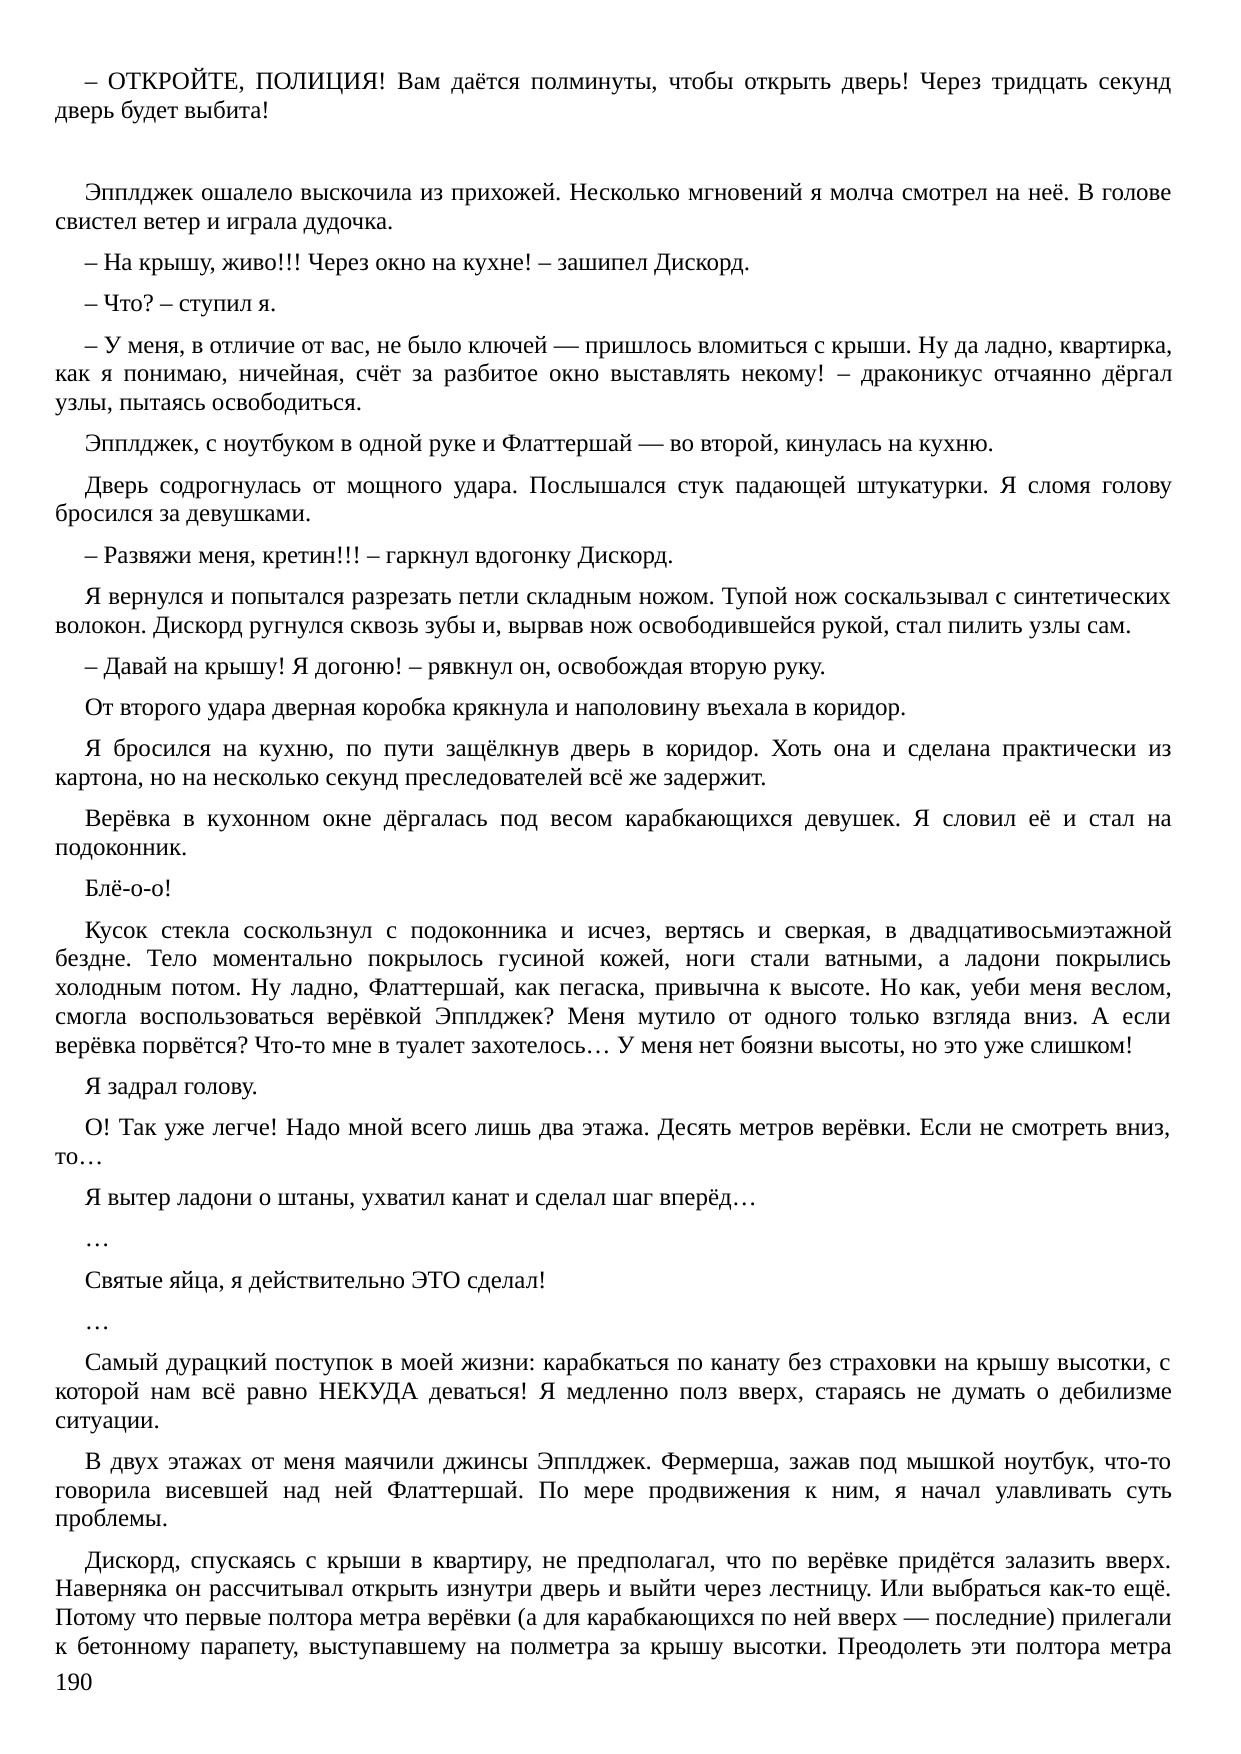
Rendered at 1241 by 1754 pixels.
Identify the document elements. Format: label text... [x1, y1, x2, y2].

text – ОТКРОЙТЕ, ПОЛИЦИЯ! Вам даётся полминуты, чтобы открыть дверь! Через тридцать секунд дверь будет выбита! [55, 66, 1173, 123]
text Я задрал голову. [55, 1071, 1173, 1100]
text Эпплджек ошалело выскочила из прихожей. Несколько мгновений я молча смотрел на неё. В голове свистел ветер и играла дудочка. [55, 177, 1173, 235]
text Я вернулся и попытался разрезать петли складным ножом. Тупой нож соскальзывал с синтетических волокон. Дискорд ругнулся сквозь зубы и, вырвав нож освободившейся рукой, стал пилить узлы сам. [55, 581, 1173, 638]
text Кусок стекла соскользнул с подоконника и исчез, вертясь и сверкая, в двадцативосьмиэтажной бездне. Тело моментально покрылось гусиной кожей, ноги стали ватными, а ладони покрылись холодным потом. Ну ладно, Флаттершай, как пегаска, привычна к высоте. Но как, уеби меня веслом, смогла воспользоваться верёвкой Эпплджек? Меня мутило от одного только взгляда вниз. А если верёвка порвётся? Что-то мне в туалет захотелось… У меня нет боязни высоты, но это уже слишком! [55, 915, 1173, 1058]
text Эпплджек, с ноутбуком в одной руке и Флаттершай — во второй, кинулась на кухню. [55, 428, 1173, 457]
text Верёвка в кухонном окне дёргалась под весом карабкающихся девушек. Я словил её и стал на подоконник. [55, 803, 1173, 861]
text – Развяжи меня, кретин!!! – гаркнул вдогонку Дискорд. [55, 540, 1173, 568]
text Святые яйца, я действительно ЭТО сделал! [55, 1265, 1173, 1293]
text Дискорд, спускаясь с крыши в квартиру, не предполагал, что по верёвке придётся залазить вверх. Наверняка он рассчитывал открыть изнутри дверь и выйти через лестницу. Или выбраться как-то ещё. Потому что первые полтора метра верёвки (а для карабкающихся по ней вверх — последние) прилегали к бетонному парапету, выступавшему на полметра за крышу высотки. Преодолеть эти полтора метра [55, 1545, 1173, 1660]
text … [55, 1223, 1173, 1252]
text Дверь содрогнулась от мощного удара. Послышался стук падающей штукатурки. Я сломя голову бросился за девушками. [55, 470, 1173, 527]
text О! Так уже легче! Надо мной всего лишь два этажа. Десять метров верёвки. Если не смотреть вниз, то… [55, 1112, 1173, 1170]
text В двух этажах от меня маячили джинсы Эпплджек. Фермерша, зажав под мышкой ноутбук, что-то говорила висевшей над ней Флаттершай. По мере продвижения к ним, я начал улавливать суть проблемы. [55, 1446, 1173, 1532]
text – У меня, в отличие от вас, не было ключей — пришлось вломиться с крыши. Ну да ладно, квартирка, как я понимаю, ничейная, счёт за разбитое окно выставлять некому! – драконикус отчаянно дёргал узлы, пытаясь освободиться. [55, 330, 1173, 416]
text Я вытер ладони о штаны, ухватил канат и сделал шаг вперёд… [55, 1182, 1173, 1211]
text Блё-о-о! [55, 873, 1173, 902]
text – Давай на крышу! Я догоню! – рявкнул он, освобождая вторую руку. [55, 651, 1173, 680]
text От второго удара дверная коробка крякнула и наполовину въехала в коридор. [55, 692, 1173, 721]
text … [55, 1306, 1173, 1335]
text Я бросился на кухню, по пути защёлкнув дверь в коридор. Хоть она и сделана практически из картона, но на несколько секунд преследователей всё же задержит. [55, 733, 1173, 791]
text – На крышу, живо!!! Через окно на кухне! – зашипел Дискорд. [55, 247, 1173, 276]
text – Что? – ступил я. [55, 288, 1173, 317]
text Самый дурацкий поступок в моей жизни: карабкаться по канату без страховки на крышу высотки, с которой нам всё равно НЕКУДА деваться! Я медленно полз вверх, стараясь не думать о дебилизме ситуации. [55, 1347, 1173, 1433]
